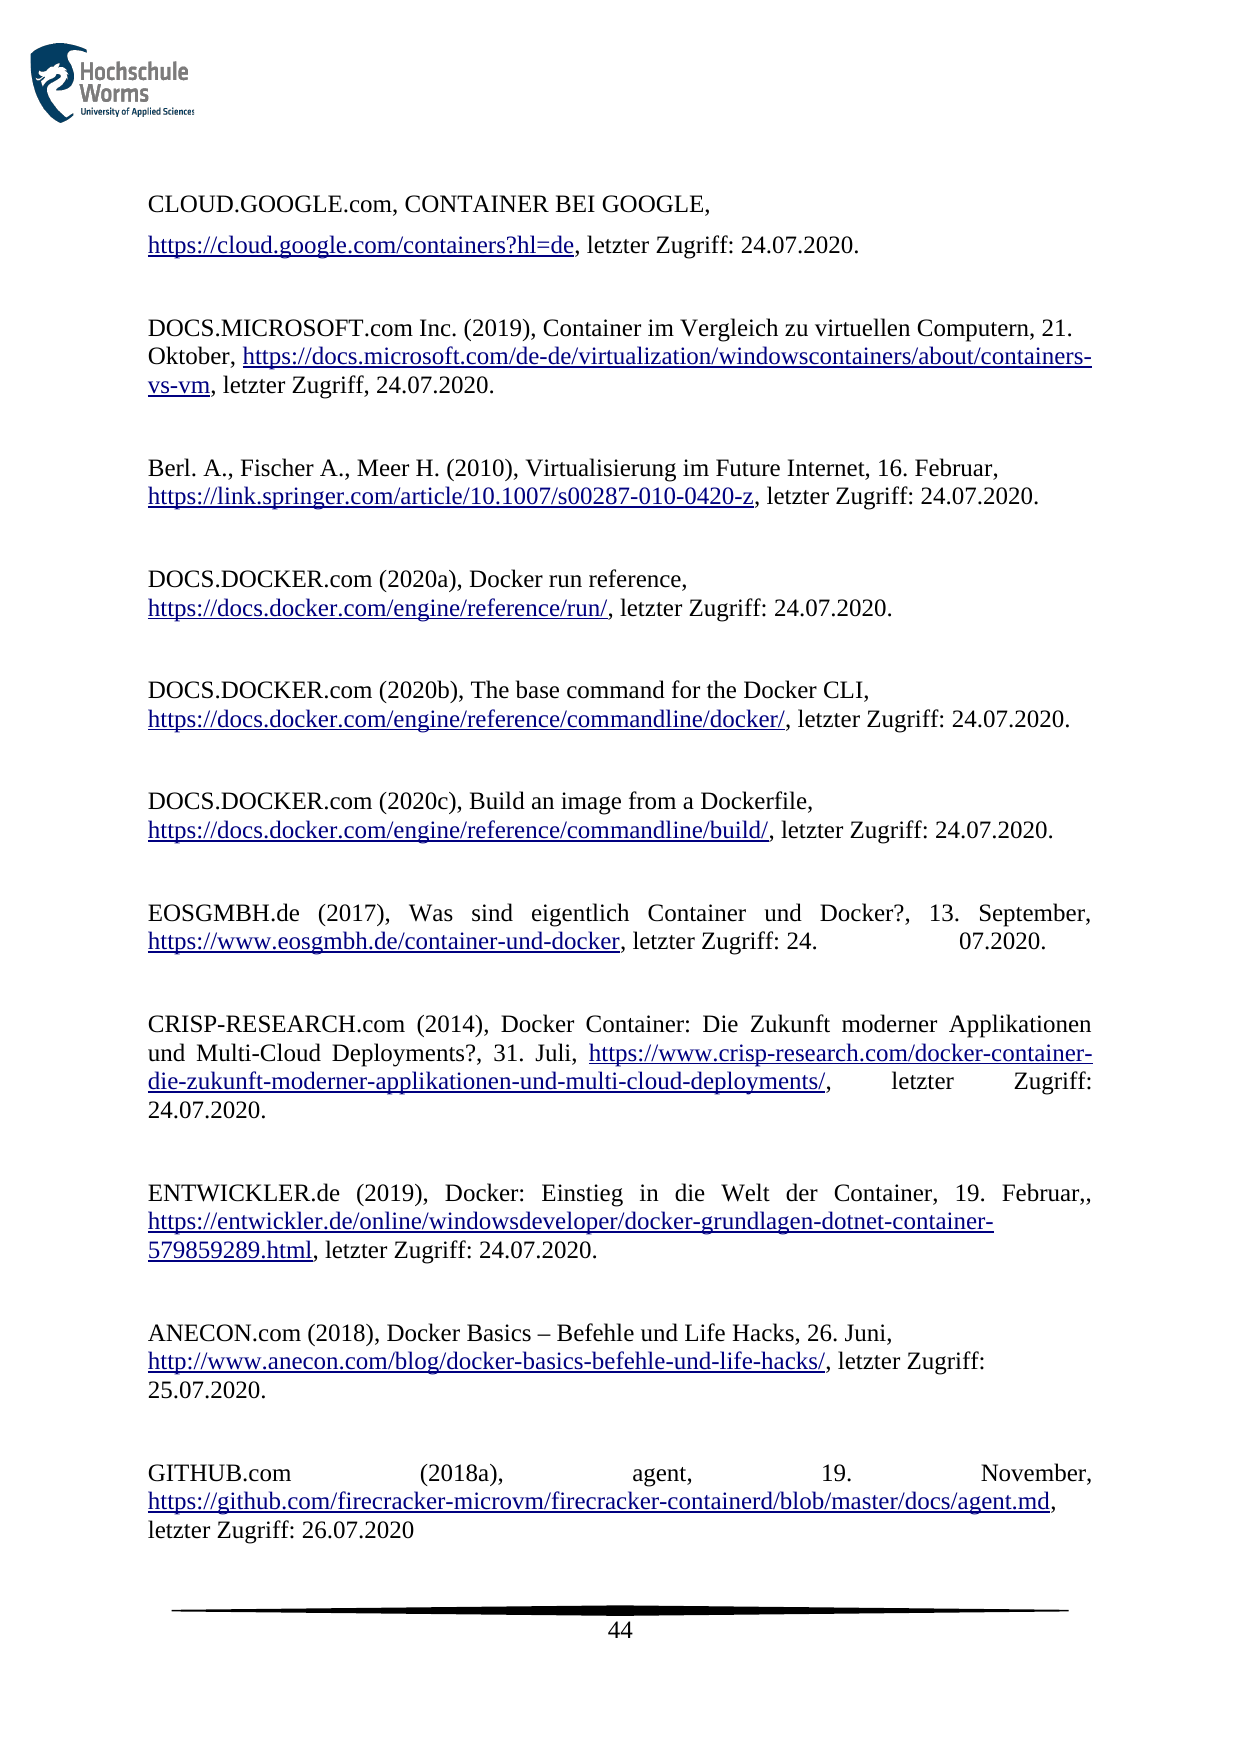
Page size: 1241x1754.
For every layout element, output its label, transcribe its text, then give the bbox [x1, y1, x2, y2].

text ENTWICKLER.de (2019), Docker: Einstieg in die Welt der Container, 19. Februar,, https://entwickler.de/online/windowsdeveloper/docker-grundlagen-dotnet-container-579859289.html, letzter Zugriff: 24.07.2020. [148, 1178, 1092, 1264]
text DOCS.DOCKER.com (2020b), The base command for the Docker CLI, https://docs.docker.com/engine/reference/commandline/docker/, letzter Zugriff: 24.07.2020. [148, 675, 1092, 733]
text CRISP-RESEARCH.com (2014), Docker Container: Die Zukunft moderner Applikationen und Multi-Cloud Deployments?, 31. Juli, https://www.crisp-research.com/docker-container-die-zukunft-moderner-applikationen-und-multi-cloud-deployments/, letzter Zugriff: 24.07.2020. [148, 1009, 1092, 1124]
text EOSGMBH.de (2017), Was sind eigentlich Container und Docker?, 13. September, https://www.eosgmbh.de/container-und-docker, letzter Zugriff: 24. 07.2020. [148, 898, 1092, 955]
text https://cloud.google.com/containers?hl=de, letzter Zugriff: 24.07.2020. [148, 230, 1092, 259]
text DOCS.DOCKER.com (2020a), Docker run reference, https://docs.docker.com/engine/reference/run/, letzter Zugriff: 24.07.2020. [148, 564, 1092, 621]
text CLOUD.GOOGLE.com, CONTAINER BEI GOOGLE, [148, 189, 1092, 218]
text Berl. A., Fischer A., Meer H. (2010), Virtualisierung im Future Internet, 16. Februar, https://link.springer.com/article/10.1007/s00287-010-0420-z, letzter Zugriff: 24.07.2020. [148, 453, 1092, 510]
text DOCS.MICROSOFT.com Inc. (2019), Container im Vergleich zu virtuellen Computern, 21. Oktober, https://docs.microsoft.com/de-de/virtualization/windowscontainers/about/containers-vs-vm, letzter Zugriff, 24.07.2020. [148, 313, 1092, 399]
text GITHUB.com (2018a), agent, 19. November, https://github.com/firecracker-microvm/firecracker-containerd/blob/master/docs/agent.md, letzter Zugriff: 26.07.2020 [148, 1458, 1092, 1544]
text ANECON.com (2018), Docker Basics – Befehle und Life Hacks, 26. Juni, http://www.anecon.com/blog/docker-basics-befehle-und-life-hacks/, letzter Zugriff: 25.07.2020. [148, 1318, 1092, 1404]
text DOCS.DOCKER.com (2020c), Build an image from a Dockerfile, https://docs.docker.com/engine/reference/commandline/build/, letzter Zugriff: 24.07.2020. [148, 786, 1092, 844]
